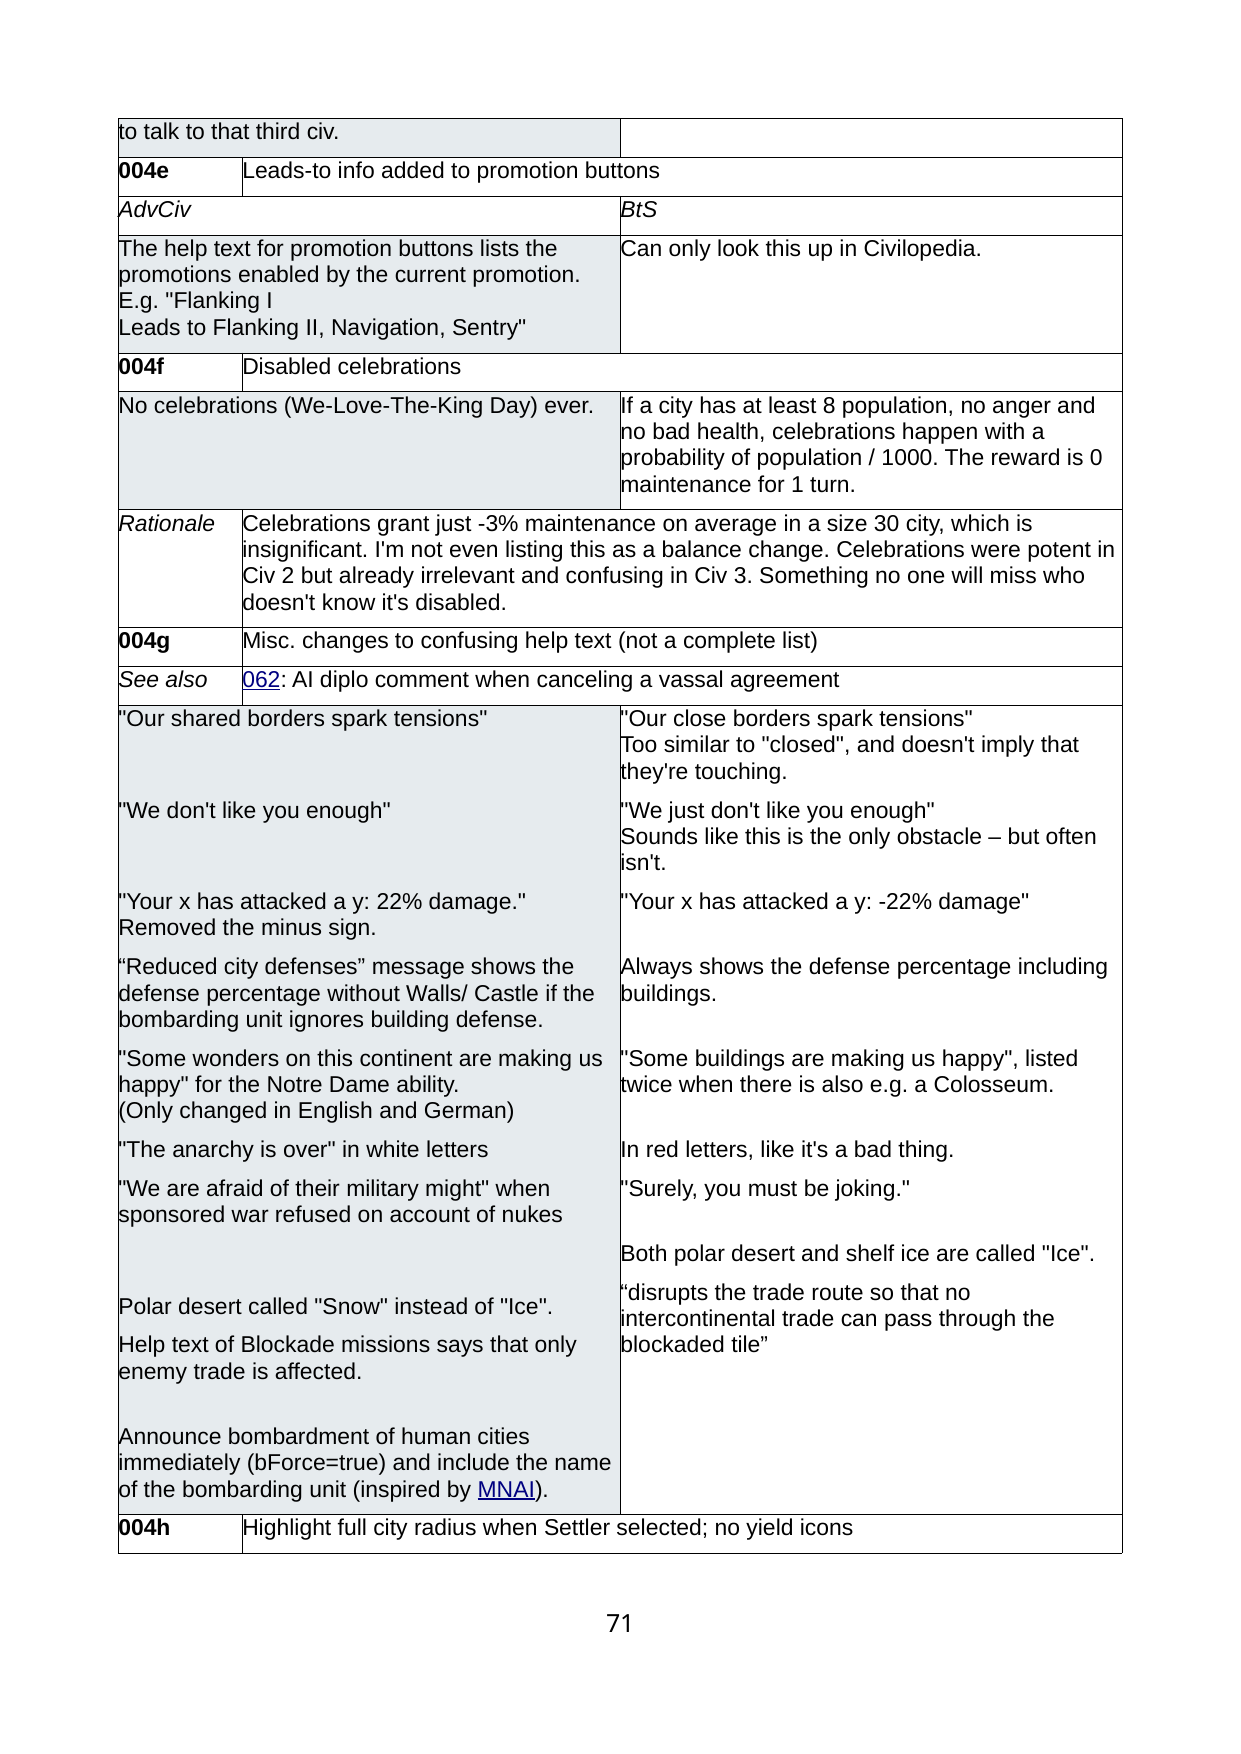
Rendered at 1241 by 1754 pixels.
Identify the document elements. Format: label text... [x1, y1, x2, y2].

table_cell Misc. changes to confusing help text (not a complete list) [243, 628, 1122, 666]
table_cell 004h [119, 1515, 242, 1553]
table_cell 004g [119, 628, 242, 666]
table_cell Highlight full city radius when Settler selected; no yield icons [243, 1515, 1122, 1553]
table_cell 004f [119, 354, 242, 391]
table_cell See also [119, 667, 242, 705]
table_cell [621, 119, 1122, 157]
table_cell Can only look this up in Civilopedia. [621, 236, 1122, 353]
table_cell "Our close borders spark tensions" Too similar to "closed", and doesn't imply that they're touching. "We just don't like you enough" Sounds like this is the only obstacle – but often isn't. "Your x has attacked a y: -22% damage" Always shows the defense percentage including buildings. "Some buildings are making us happy", listed twice when there is also e.g. a Colosseum. In red letters, like it's a bad thing. "Surely, you must be joking." Both polar desert and shelf ice are called "Ice". “disrupts the trade route so that no intercontinental trade can pass through the blockaded tile” [621, 706, 1122, 1514]
table_cell BtS [621, 197, 1122, 235]
table_cell Disabled celebrations [243, 354, 1122, 391]
table_cell 004e [119, 158, 242, 196]
table_cell "Our shared borders spark tensions" "We don't like you enough" "Your x has attacked a y: 22% damage." Removed the minus sign. “Reduced city defenses” message shows the defense percentage without Walls/ Castle if the bombarding unit ignores building defense. "Some wonders on this continent are making us happy" for the Notre Dame ability. (Only changed in English and German) "The anarchy is over" in white letters "We are afraid of their military might" when sponsored war refused on account of nukes Polar desert called "Snow" instead of "Ice". Help text of Blockade missions says that only enemy trade is affected. Announce bombardment of human cities immediately (bForce=true) and include the name of the bombarding unit (inspired by MNAI). [119, 706, 620, 1514]
table_cell 062: AI diplo comment when canceling a vassal agreement [243, 667, 1122, 705]
table_cell AdvCiv [119, 197, 620, 235]
table_cell If a city has at least 8 population, no anger and no bad health, celebrations happen with a probability of population / 1000. The reward is 0 maintenance for 1 turn. [621, 392, 1122, 509]
table_cell Rationale [119, 510, 242, 627]
table_cell The help text for promotion buttons lists the promotions enabled by the current promotion. E.g. "Flanking I Leads to Flanking II, Navigation, Sentry" [119, 236, 620, 353]
table_cell to talk to that third civ. [119, 119, 620, 157]
table_cell Celebrations grant just -3% maintenance on average in a size 30 city, which is insignificant. I'm not even listing this as a balance change. Celebrations were potent in Civ 2 but already irrelevant and confusing in Civ 3. Something no one will miss who doesn't know it's disabled. [243, 510, 1122, 627]
table_cell Leads-to info added to promotion buttons [243, 158, 1122, 196]
table_cell No celebrations (We-Love-The-King Day) ever. [119, 392, 620, 509]
